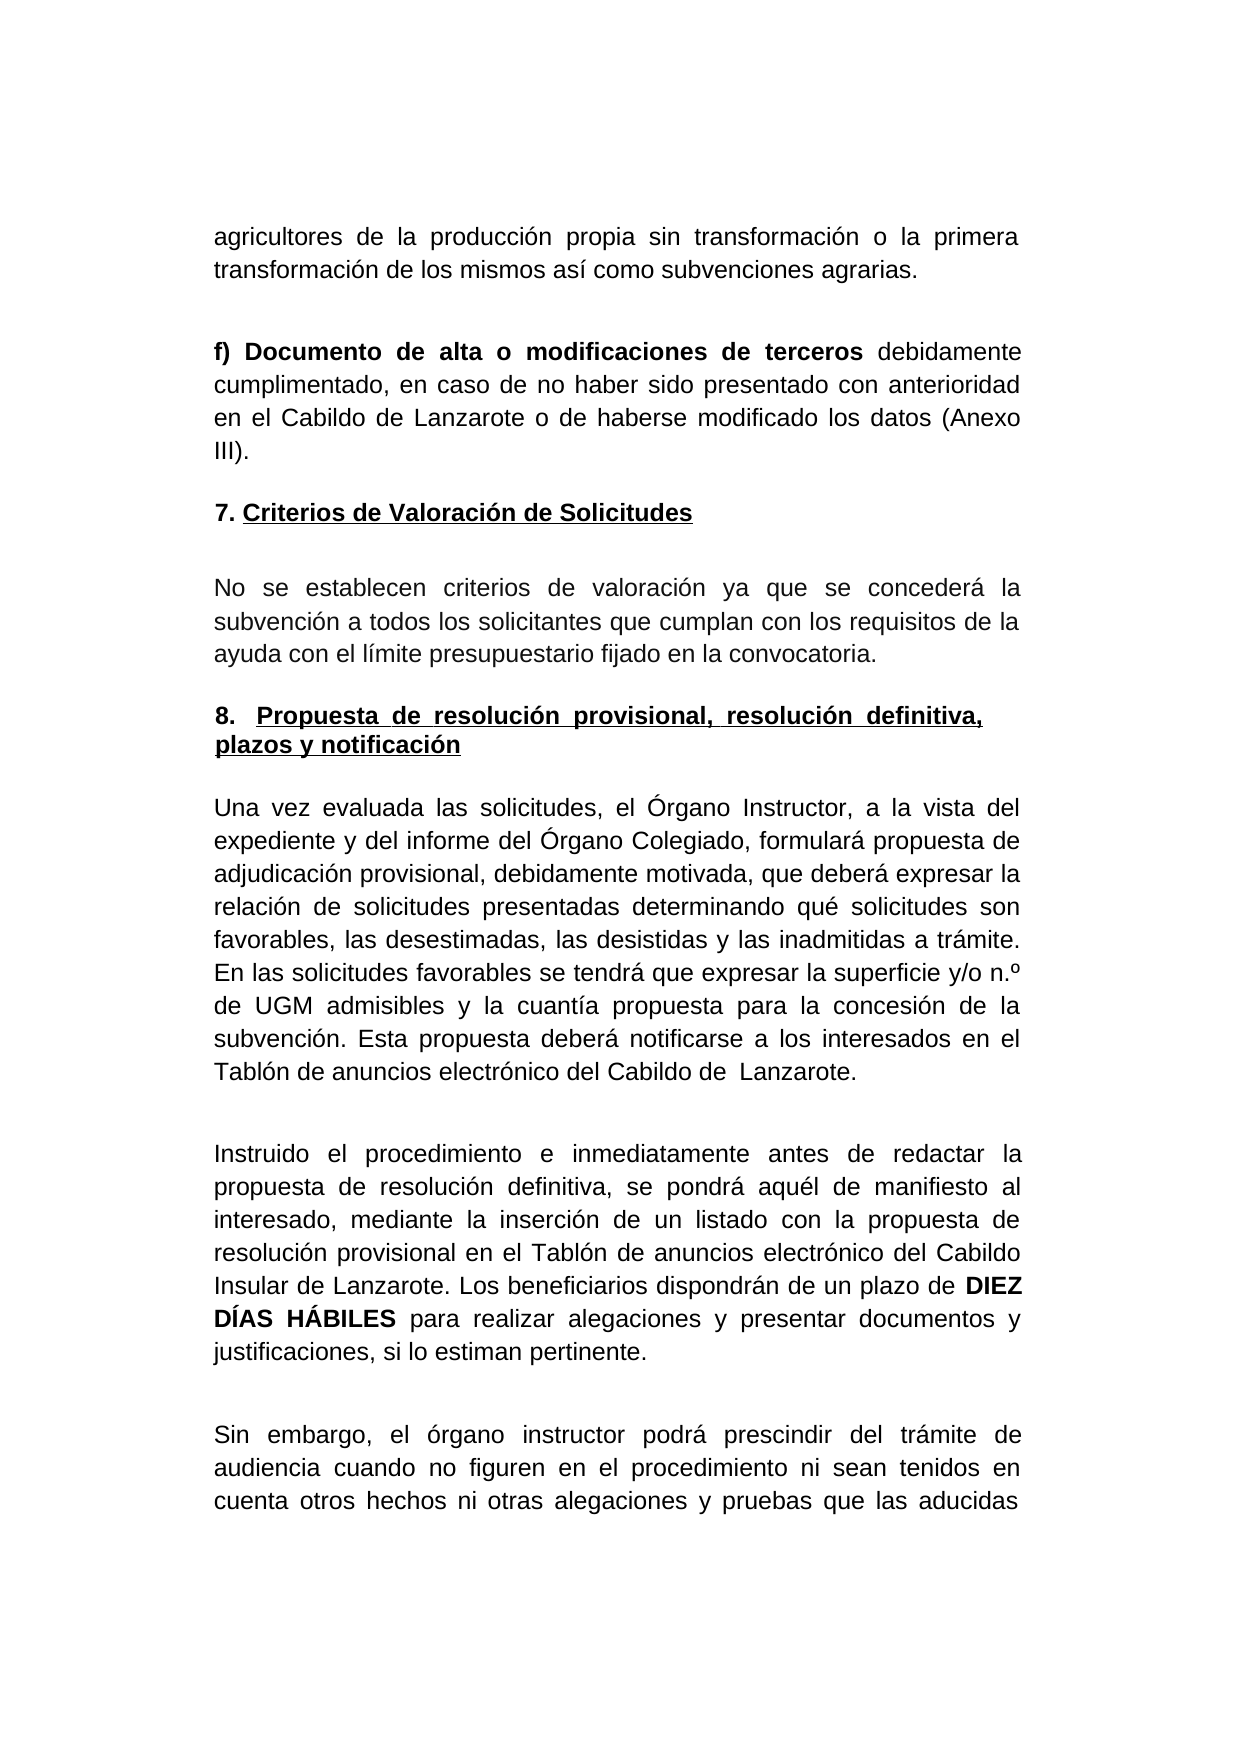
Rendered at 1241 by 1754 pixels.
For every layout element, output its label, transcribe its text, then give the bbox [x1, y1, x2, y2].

text No se establecen criterios de valoración ya que se concederá la subvención a todos los solicitantes que cumplan con los requisitos de la ayuda con el límite presupuestario fijado en la convocatoria. [213, 573, 1021, 668]
text Instruido el procedimiento e inmediatamente antes de redactar la propuesta de resolución definitiva, se pondrá aquél de manifiesto al interesado, mediante la inserción de un listado con la propuesta de resolución provisional en el Tablón de anuncios electrónico del Cabildo Insular de Lanzarote. Los beneficiarios dispondrán de un plazo de DIEZ DÍAS HÁBILES para realizar alegaciones y presentar documentos y justificaciones, si lo estiman pertinente. [213, 1139, 1022, 1366]
list Documento de alta o modificaciones de terceros debidamente cumplimentado, en caso de no haber sido presentado con anterioridad en el Cabildo de Lanzarote o de haberse modificado los datos (Anexo III). [213, 337, 1022, 465]
text Sin embargo, el órgano instructor podrá prescindir del trámite de audiencia cuando no figuren en el procedimiento ni sean tenidos en cuenta otros hechos ni otras alegaciones y pruebas que las aducidas [213, 1420, 1022, 1514]
subtitle Propuesta de resolución provisional, resolución definitiva, plazos y notificación [215, 701, 1022, 758]
text Una vez evaluada las solicitudes, el Órgano Instructor, a la vista del expediente y del informe del Órgano Colegiado, formulará propuesta de adjudicación provisional, debidamente motivada, que deberá expresar la relación de solicitudes presentadas determinando qué solicitudes son favorables, las desestimadas, las desistidas y las inadmitidas a trámite. En las solicitudes favorables se tendrá que expresar la superficie y/o n.º de UGM admisibles y la cuantía propuesta para la concesión de la subvención. Esta propuesta deberá notificarse a los interesados en el Tablón de anuncios electrónico del Cabildo de Lanzarote. [213, 793, 1022, 1086]
text agricultores de la producción propia sin transformación o la primera transformación de los mismos así como subvenciones agrarias. [213, 222, 1103, 284]
subtitle Criterios de Valoración de Solicitudes [214, 498, 1103, 527]
